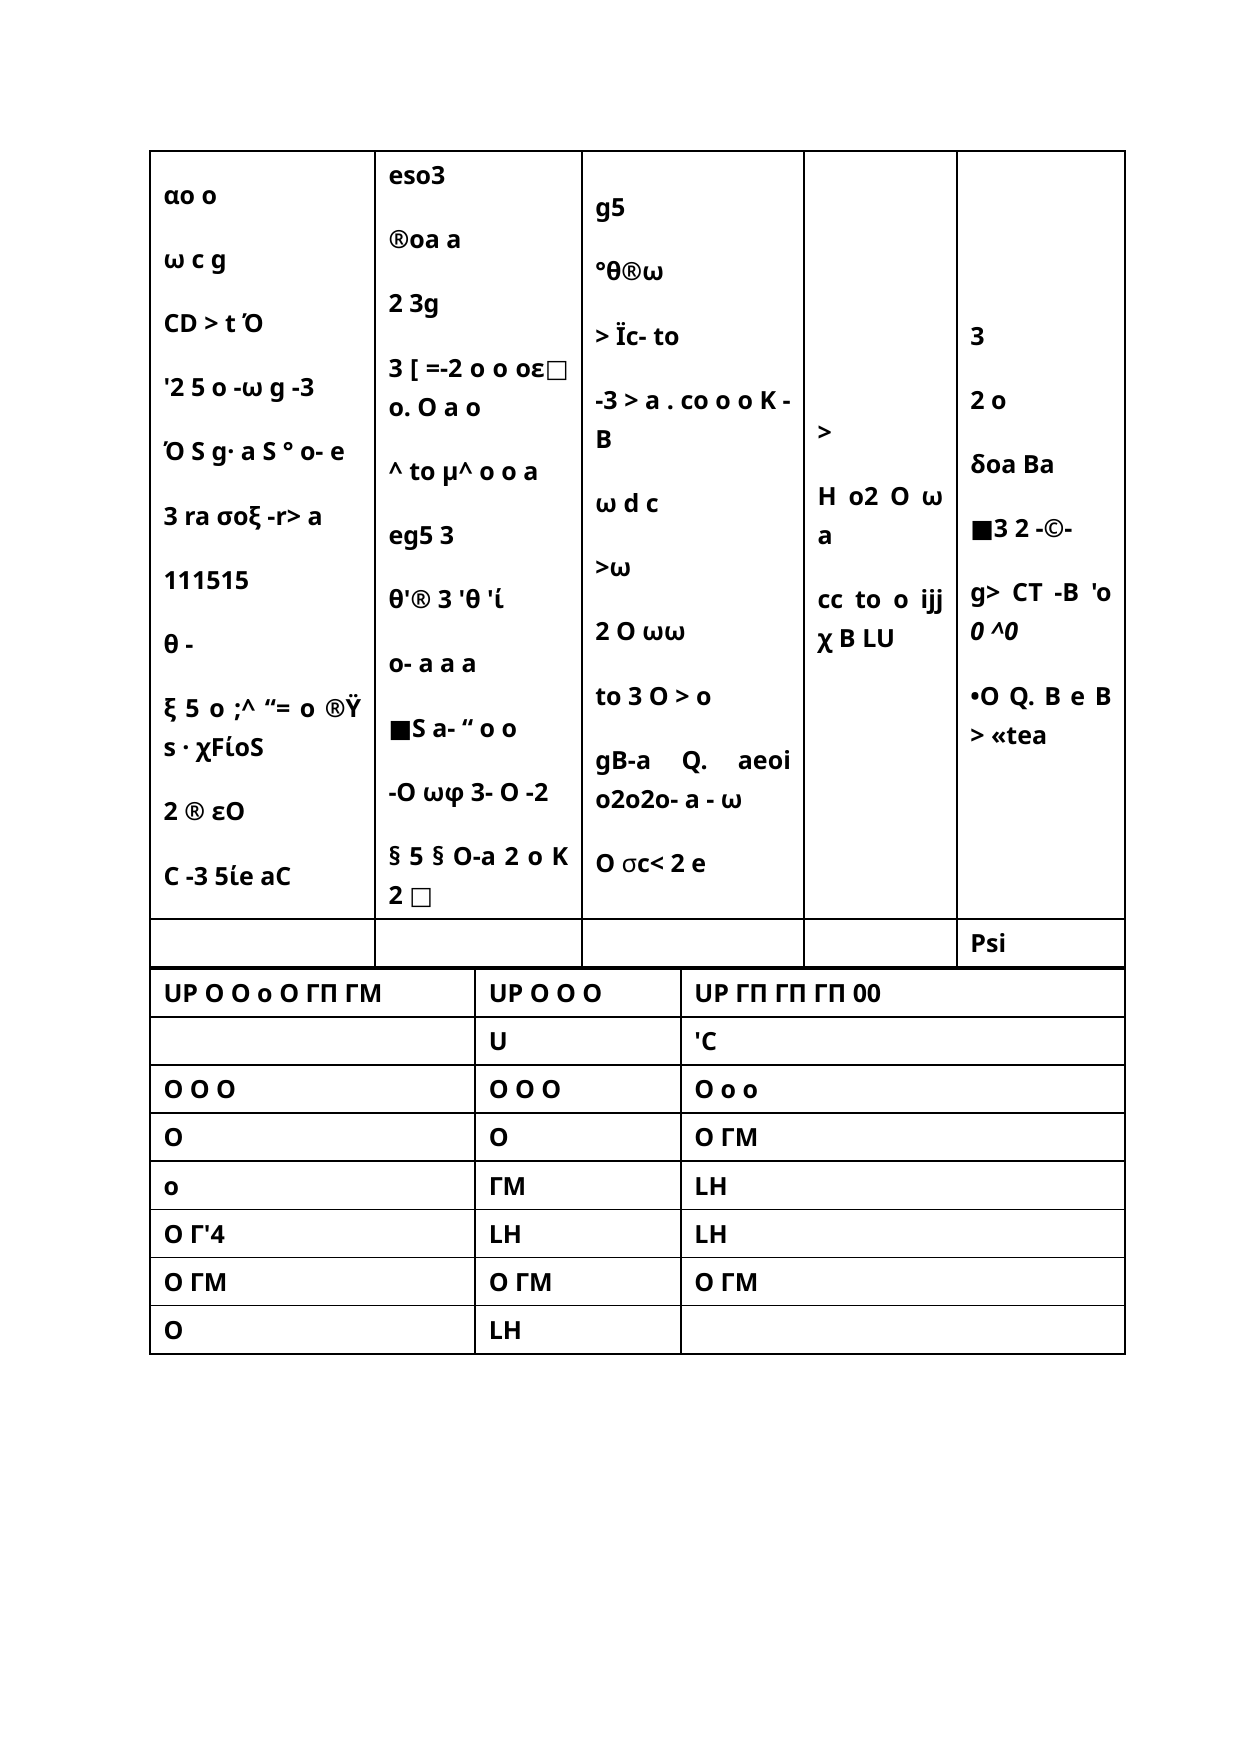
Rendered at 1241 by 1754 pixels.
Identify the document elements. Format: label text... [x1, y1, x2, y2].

table_cell Ο [151, 1306, 474, 1353]
table_cell [805, 920, 956, 966]
table_cell LH [682, 1162, 1124, 1208]
table_cell g5 °θ®ω > Ϊc- to -3 > a . co ο o K -B ω d c >ω 2 O ωω to 3 O > ο gB-a Q. aeοi ο2ο2ο- a - ω Ο σc< 2 e [583, 152, 803, 918]
table_header UP Ο Ο ο Ο ΓΠ ΓΜ [151, 970, 474, 1016]
table_cell Ο ΓΜ [682, 1114, 1124, 1160]
table_cell ο [151, 1162, 474, 1208]
table_cell LH [476, 1210, 680, 1257]
table_header UP ΓΠ ΓΠ ΓΠ 00 [682, 970, 1124, 1016]
table_cell eso3 ®οa a 2 3g 3 [ =-2 ο o οε□ ο. Ο a o ^ to μ^ o o a eg5 3 θ'® 3 'θ 'ί ο- a a a ■S a- “ o o -O ωφ 3- O -2 § 5 § Ο-a 2 o K 2 □ [376, 152, 581, 918]
table_cell [682, 1306, 1124, 1353]
table_cell [151, 920, 374, 966]
table_cell Ο ΓΜ [476, 1258, 680, 1305]
table_cell Ο Ο Ο [151, 1066, 474, 1112]
table_cell [583, 920, 803, 966]
table_cell 'C [682, 1018, 1124, 1064]
table_cell LH [682, 1210, 1124, 1257]
table_cell Ο Ο Ο [476, 1066, 680, 1112]
table_cell U [476, 1018, 680, 1064]
table_cell [376, 920, 581, 966]
table_cell Psi [958, 920, 1124, 966]
table_cell αο ο ω c g CD > t Ό '2 5 ο -ω g -3 Ό S g· a S ° ο- e 3 ra σoξ -r> a 111515 θ - ξ 5 ο ;^ “= o ®Ϋ s · χFίoS 2 ® εΟ C -3 5ίe aC [151, 152, 374, 918]
table_cell [151, 1018, 474, 1064]
table_cell Ο ΓΜ [682, 1258, 1124, 1305]
table_cell ΓΜ [476, 1162, 680, 1208]
table_header UP Ο Ο Ο [476, 970, 680, 1016]
table_cell Ο ΓΜ [151, 1258, 474, 1305]
table_cell > Η ο2 Ο ω a cc to ο ijj χ Β LU [805, 152, 956, 918]
table_cell Ο ο ο [682, 1066, 1124, 1112]
table_cell Ο [476, 1114, 680, 1160]
table_cell Ο [151, 1114, 474, 1160]
table_cell LH [476, 1306, 680, 1353]
table_cell 3 2 o δoa Ba ■3 2 -©- g> CT -B 'o 0 ^0 •O Q. B e B > «tea [958, 152, 1124, 918]
table_cell Ο Γ'4 [151, 1210, 474, 1257]
